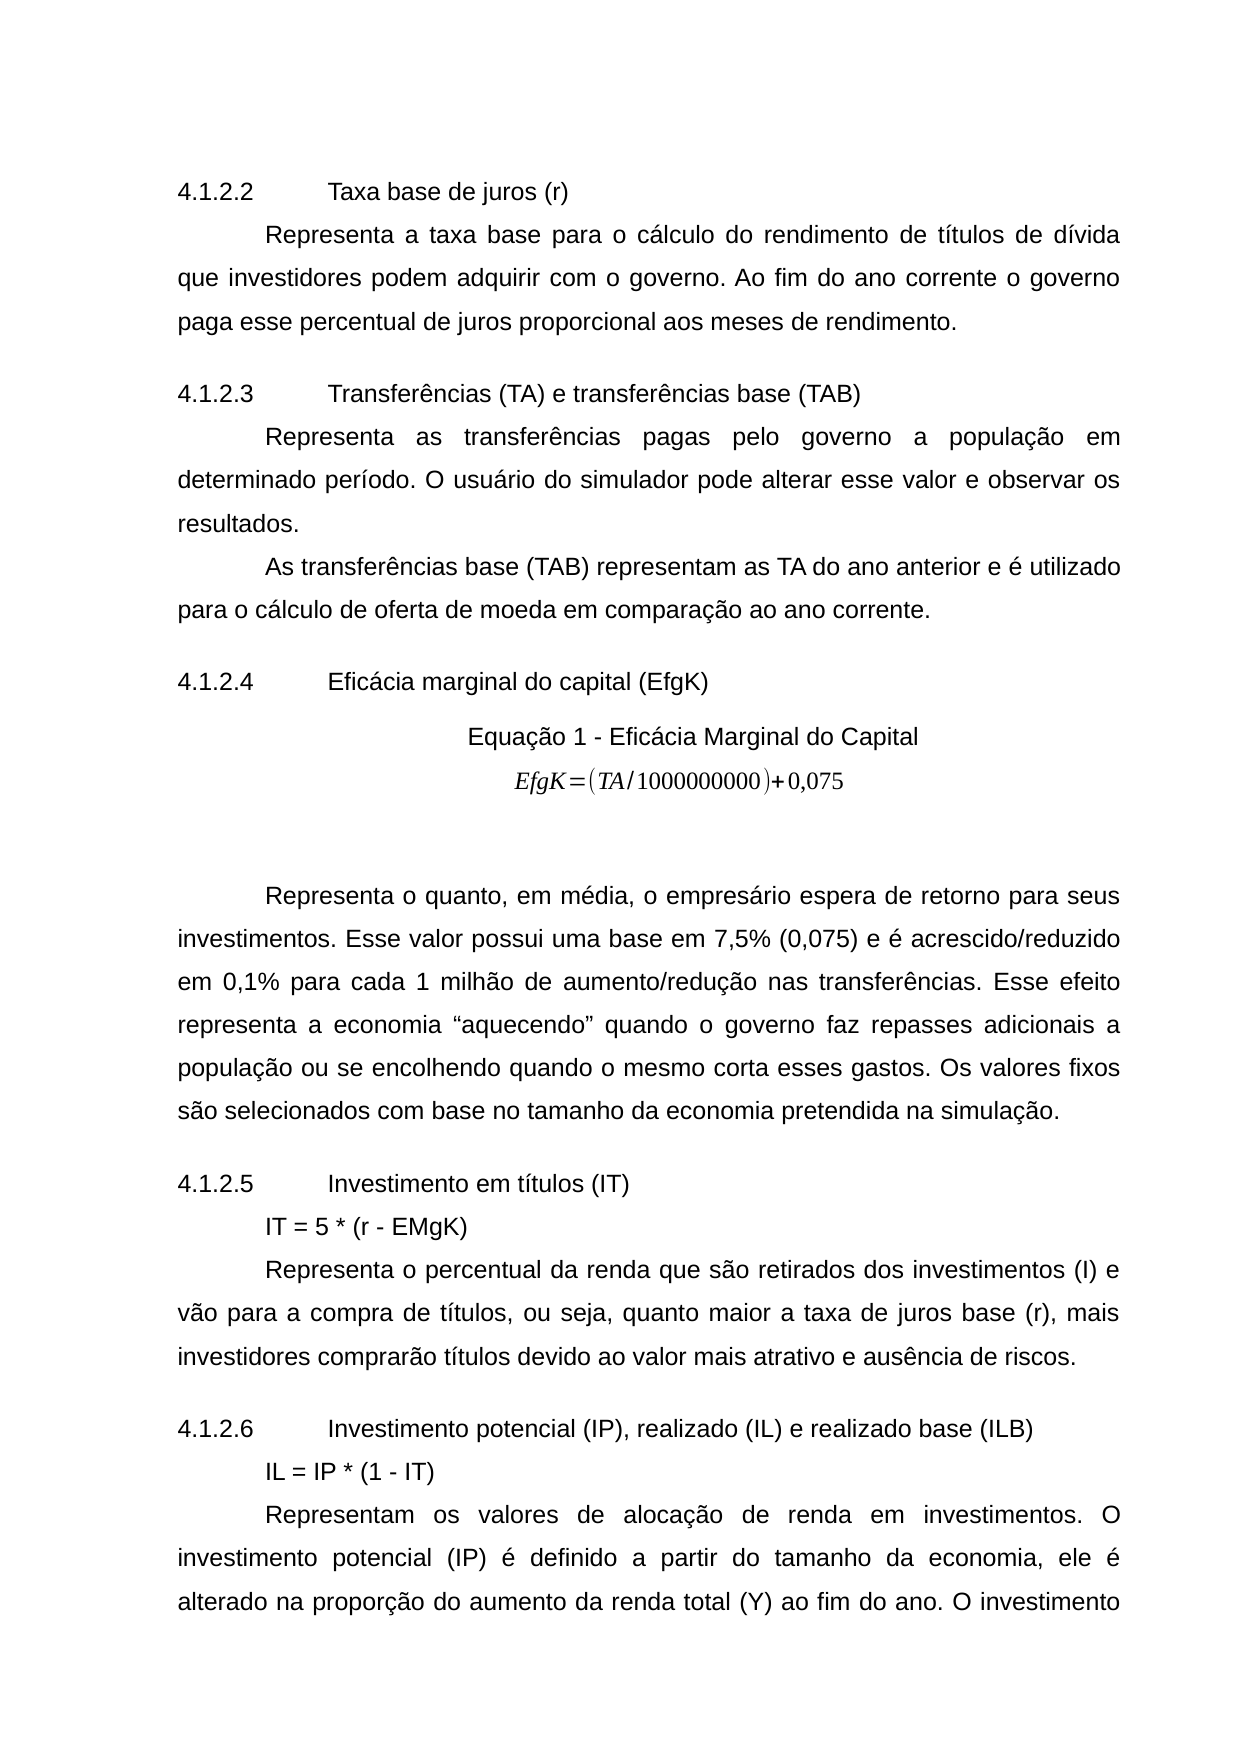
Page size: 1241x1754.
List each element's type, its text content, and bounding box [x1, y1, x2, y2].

subtitle Investimento em títulos (IT) [177, 1169, 1122, 1198]
subtitle Taxa base de juros (r) [177, 177, 1122, 206]
text As transferências base (TAB) representam as TA do ano anterior e é utilizado para o cálculo de oferta de moeda em comparação ao ano corrente. [177, 552, 1122, 623]
subtitle Transferências (TA) e transferências base (TAB) [177, 379, 1122, 408]
text Representam os valores de alocação de renda em investimentos. O investimento potencial (IP) é definido a partir do tamanho da economia, ele é alterado na proporção do aumento da renda total (Y) ao fim do ano. O investimento [177, 1500, 1122, 1615]
text Equação 1 - Eficácia Marginal do Capital [277, 722, 1110, 751]
text Representa as transferências pagas pelo governo a população em determinado período. O usuário do simulador pode alterar esse valor e observar os resultados. [177, 422, 1122, 537]
subtitle Investimento potencial (IP), realizado (IL) e realizado base (ILB) [177, 1414, 1122, 1443]
subtitle Eficácia marginal do capital (EfgK) [177, 667, 1122, 696]
text Representa o quanto, em média, o empresário espera de retorno para seus investimentos. Esse valor possui uma base em 7,5% (0,075) e é acrescido/reduzido em 0,1% para cada 1 milhão de aumento/redução nas transferências. Esse efeito representa a economia “aquecendo” quando o governo faz repasses adicionais a população ou se encolhendo quando o mesmo corta esses gastos. Os valores fixos são selecionados com base no tamanho da economia pretendida na simulação. [177, 881, 1122, 1125]
text Representa a taxa base para o cálculo do rendimento de títulos de dívida que investidores podem adquirir com o governo. Ao fim do ano corrente o governo paga esse percentual de juros proporcional aos meses de rendimento. [177, 220, 1122, 335]
text IL = IP * (1 - IT) [177, 1457, 1122, 1486]
text Representa o percentual da renda que são retirados dos investimentos (I) e vão para a compra de títulos, ou seja, quanto maior a taxa de juros base (r), mais investidores comprarão títulos devido ao valor mais atrativo e ausência de riscos. [177, 1255, 1122, 1370]
text IT = 5 * (r - EMgK) [177, 1212, 1122, 1241]
